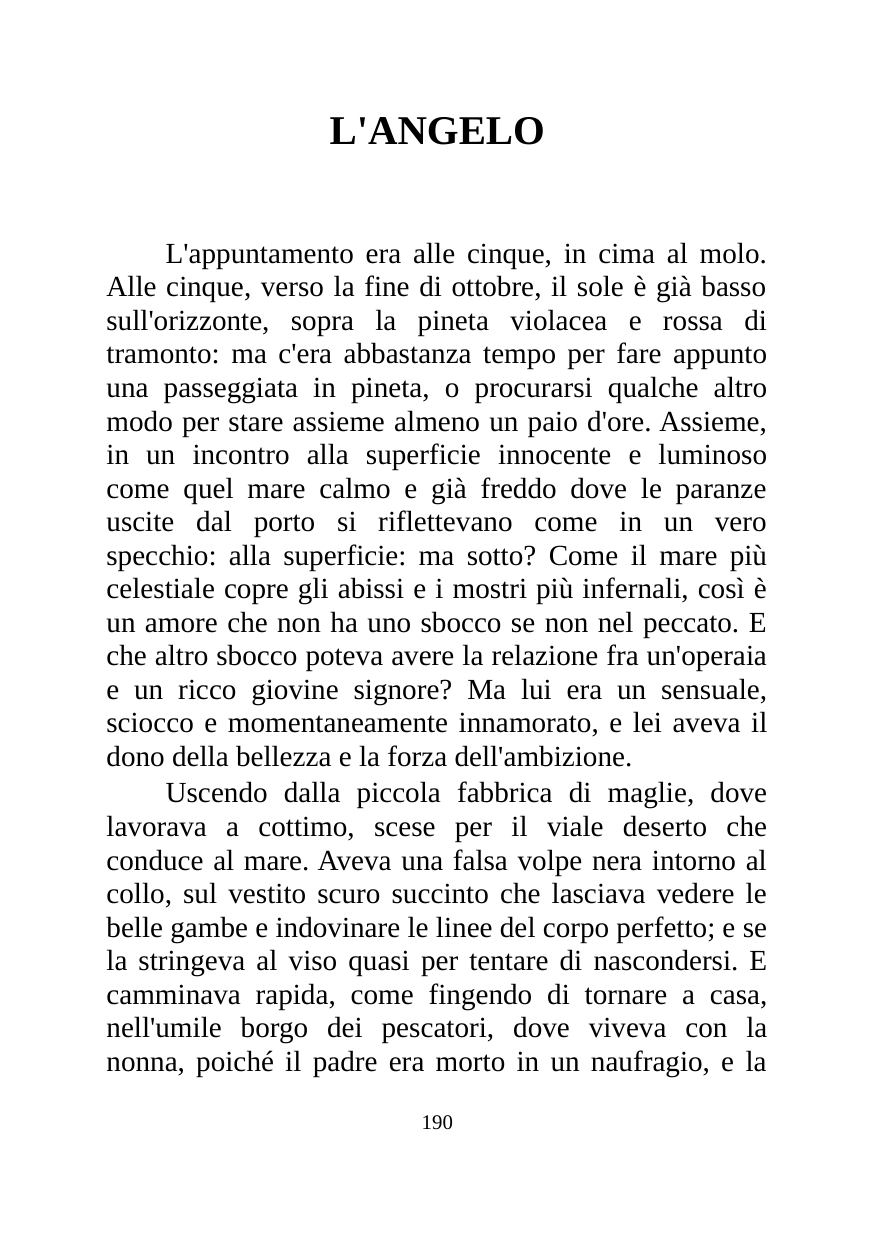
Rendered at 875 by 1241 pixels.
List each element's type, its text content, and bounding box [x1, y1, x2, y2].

text L'appuntamento era alle cinque, in cima al molo. Alle cinque, verso la fine di ottobre, il sole è già basso sull'orizzonte, sopra la pineta violacea e rossa di tramonto: ma c'era abbastanza tempo per fare appunto una passeggiata in pineta, o procurarsi qualche altro modo per stare assieme almeno un paio d'ore. Assieme, in un incontro alla superficie innocente e luminoso come quel mare calmo e già freddo dove le paranze uscite dal porto si riflettevano come in un vero specchio: alla superficie: ma sotto? Come il mare più celestiale copre gli abissi e i mostri più infernali, così è un amore che non ha uno sbocco se non nel peccato. E che altro sbocco poteva avere la relazione fra un'operaia e un ricco giovine signore? Ma lui era un sensuale, sciocco e momentaneamente innamorato, e lei aveva il dono della bellezza e la forza dell'ambizione. [106, 236, 768, 773]
text Uscendo dalla piccola fabbrica di maglie, dove lavorava a cottimo, scese per il viale deserto che conduce al mare. Aveva una falsa volpe nera intorno al collo, sul vestito scuro succinto che lasciava vedere le belle gambe e indovinare le linee del corpo perfetto; e se la stringeva al viso quasi per tentare di nascondersi. E camminava rapida, come fingendo di tornare a casa, nell'umile borgo dei pescatori, dove viveva con la nonna, poiché il padre era morto in un naufragio, e la [106, 776, 768, 1077]
subtitle L'ANGELO [106, 106, 768, 153]
